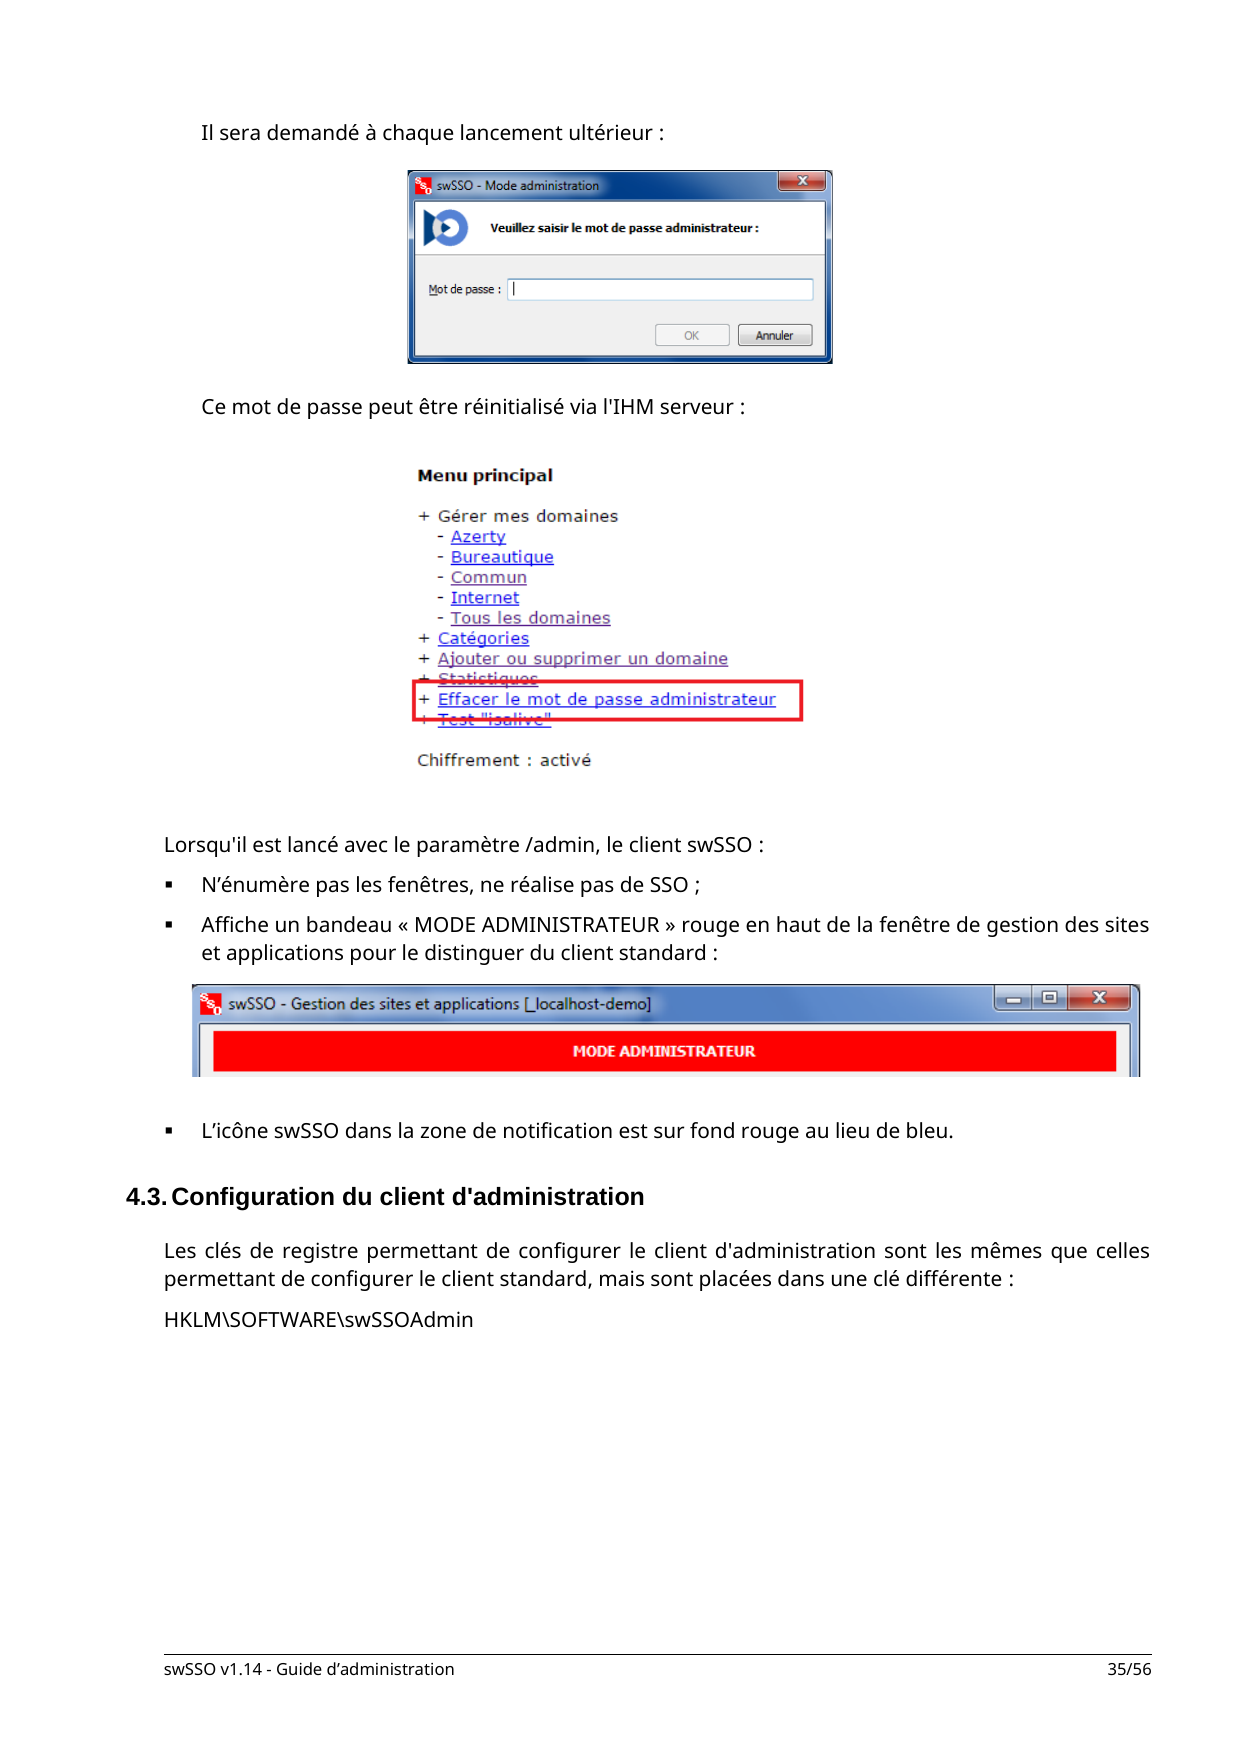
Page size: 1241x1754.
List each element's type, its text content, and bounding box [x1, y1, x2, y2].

text Ce mot de passe peut être réinitialisé via l'IHM serveur : [201, 392, 1152, 421]
picture [191, 984, 1143, 1077]
subtitle Configuration du client d'administration [126, 1182, 1152, 1211]
text Il sera demandé à chaque lancement ultérieur : [201, 118, 1152, 147]
picture [407, 170, 833, 364]
list Affiche un bandeau « MODE ADMINISTRATEUR » rouge en haut de la fenêtre de gestion des sites et applications pour le distinguer du client standard : [164, 910, 1152, 967]
text Lorsqu'il est lancé avec le paramètre /admin, le client swSSO : [164, 830, 1152, 858]
list L’icône swSSO dans la zone de notification est sur fond rouge au lieu de bleu. [164, 1116, 1152, 1145]
list N’énumère pas les fenêtres, ne réalise pas de SSO ; [164, 870, 1152, 898]
text HKLM\SOFTWARE\swSSOAdmin [164, 1305, 1152, 1334]
picture [407, 461, 833, 789]
text Les clés de registre permettant de configurer le client d'administration sont les mêmes que celles permettant de configurer le client standard, mais sont placées dans une clé différente : [164, 1236, 1152, 1293]
